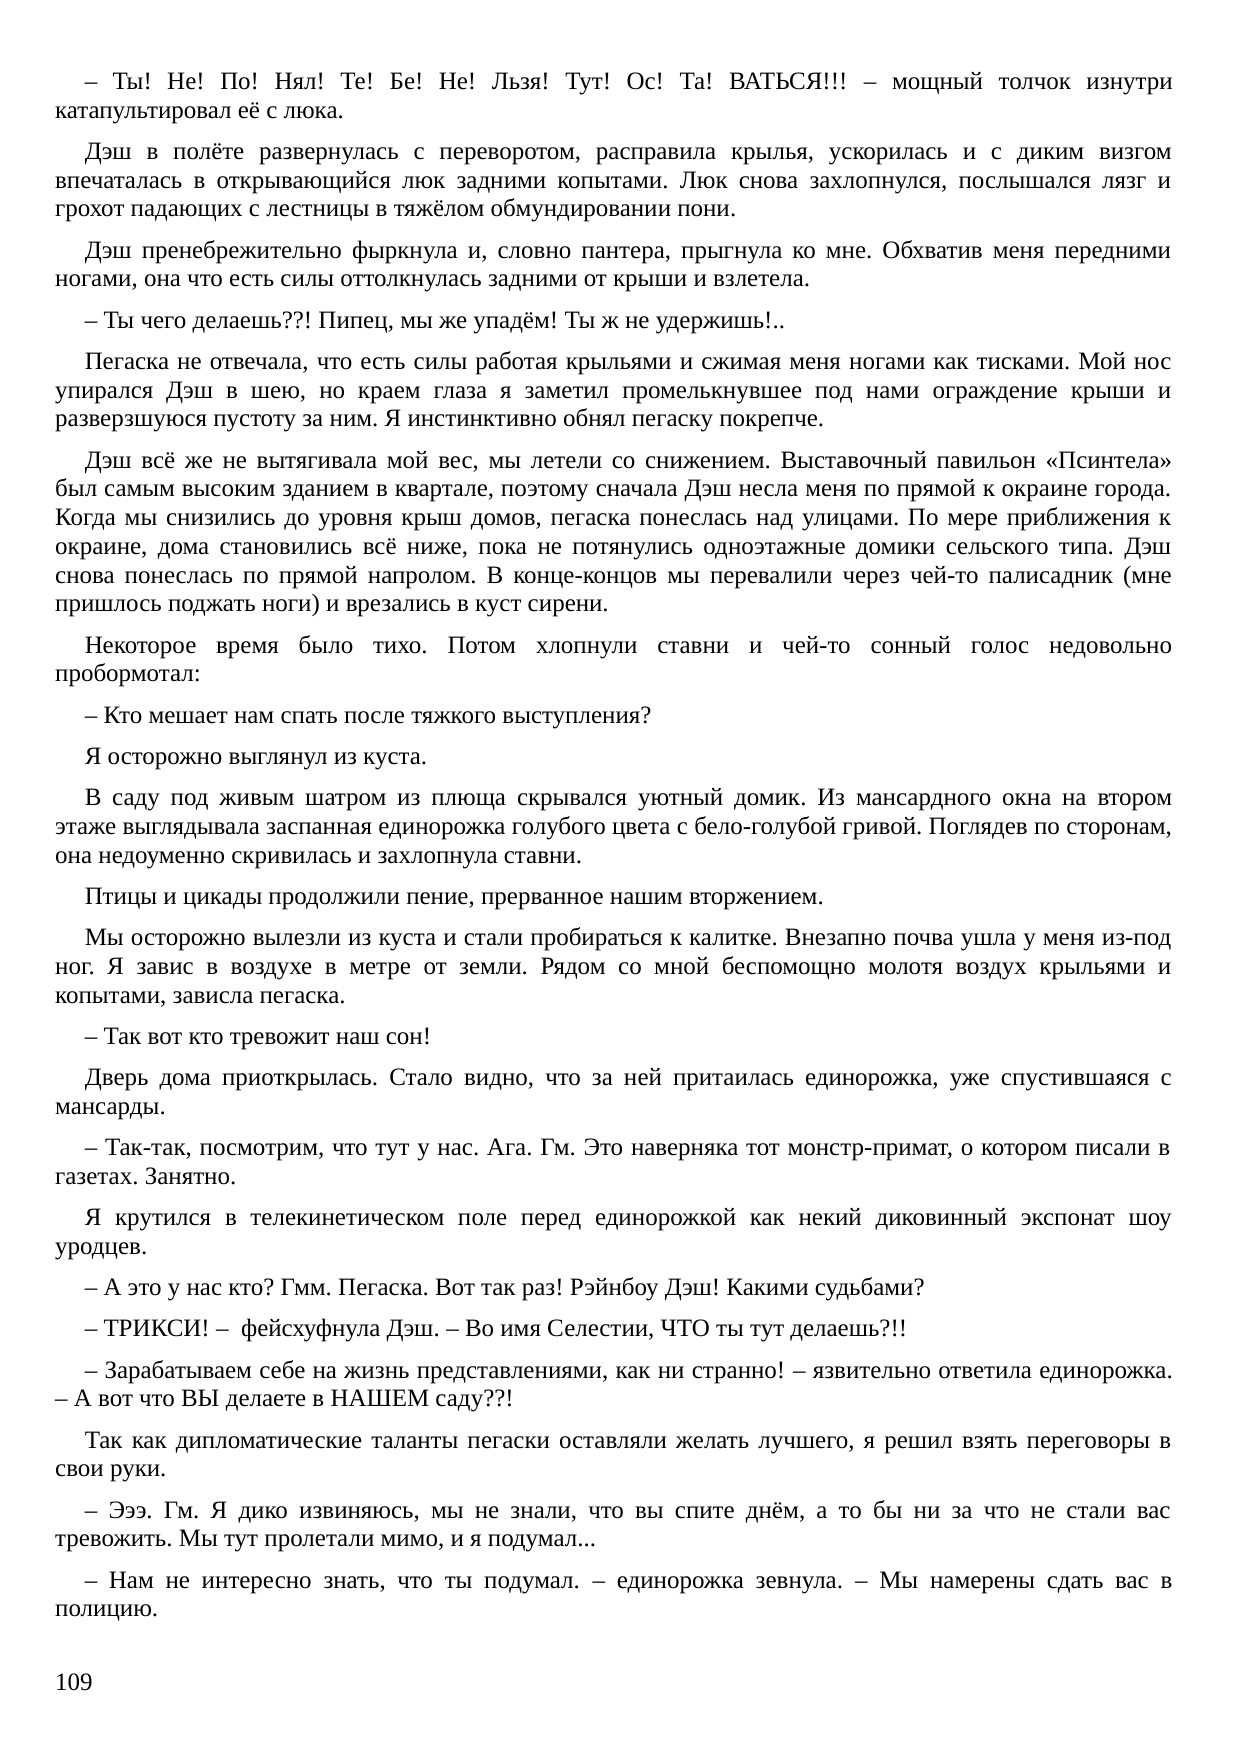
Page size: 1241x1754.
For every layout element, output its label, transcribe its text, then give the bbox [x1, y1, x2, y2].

text Дэш пренебрежительно фыркнула и, словно пантера, прыгнула ко мне. Обхватив меня передними ногами, она что есть силы оттолкнулась задними от крыши и взлетела. [55, 235, 1173, 292]
text Я крутился в телекинетическом поле перед единорожкой как некий диковинный экспонат шоу уродцев. [55, 1202, 1173, 1260]
text – Эээ. Гм. Я дико извиняюсь, мы не знали, что вы спите днём, а то бы ни за что не стали вас тревожить. Мы тут пролетали мимо, и я подумал... [55, 1495, 1173, 1552]
text Некоторое время было тихо. Потом хлопнули ставни и чей-то сонный голос недовольно пробормотал: [55, 630, 1173, 687]
text – Ты чего делаешь??! Пипец, мы же упадём! Ты ж не удержишь!.. [55, 305, 1173, 333]
text – Так вот кто тревожит наш сон! [55, 1021, 1173, 1050]
text – Кто мешает нам спать после тяжкого выступления? [55, 700, 1173, 728]
text – А это у нас кто? Гмм. Пегаска. Вот так раз! Рэйнбоу Дэш! Какими судьбами? [55, 1272, 1173, 1301]
text – Так-так, посмотрим, что тут у нас. Ага. Гм. Это наверняка тот монстр-примат, о котором писали в газетах. Занятно. [55, 1132, 1173, 1190]
text Дверь дома приоткрылась. Стало видно, что за ней притаилась единорожка, уже спустившаяся с мансарды. [55, 1062, 1173, 1120]
text – Зарабатываем себе на жизнь представлениями, как ни странно! – язвительно ответила единорожка. – А вот что ВЫ делаете в НАШЕМ саду??! [55, 1355, 1173, 1412]
text Мы осторожно вылезли из куста и стали пробираться к калитке. Внезапно почва ушла у меня из-под ног. Я завис в воздухе в метре от земли. Рядом со мной беспомощно молотя воздух крыльями и копытами, зависла пегаска. [55, 922, 1173, 1008]
text Пегаска не отвечала, что есть силы работая крыльями и сжимая меня ногами как тисками. Мой нос упирался Дэш в шею, но краем глаза я заметил промелькнувшее под нами ограждение крыши и разверзшуюся пустоту за ним. Я инстинктивно обнял пегаску покрепче. [55, 346, 1173, 432]
text – Нам не интересно знать, что ты подумал. – единорожка зевнула. – Мы намерены сдать вас в полицию. [55, 1565, 1173, 1622]
text Птицы и цикады продолжили пение, прерванное нашим вторжением. [55, 881, 1173, 910]
text Так как дипломатические таланты пегаски оставляли желать лучшего, я решил взять переговоры в свои руки. [55, 1425, 1173, 1482]
text В саду под живым шатром из плюща скрывался уютный домик. Из мансардного окна на втором этаже выглядывала заспанная единорожка голубого цвета с бело-голубой гривой. Поглядев по сторонам, она недоуменно скривилась и захлопнула ставни. [55, 782, 1173, 868]
text – Ты! Не! По! Нял! Те! Бе! Не! Льзя! Тут! Ос! Та! ВАТЬСЯ!!! – мощный толчок изнутри катапультировал её с люка. [55, 66, 1173, 123]
text Дэш всё же не вытягивала мой вес, мы летели со снижением. Выставочный павильон «Псинтела» был самым высоким зданием в квартале, поэтому сначала Дэш несла меня по прямой к окраине города. Когда мы снизились до уровня крыш домов, пегаска понеслась над улицами. По мере приближения к окраине, дома становились всё ниже, пока не потянулись одноэтажные домики сельского типа. Дэш снова понеслась по прямой напролом. В конце-концов мы перевалили через чей-то палисадник (мне пришлось поджать ноги) и врезались в куст сирени. [55, 445, 1173, 617]
text Я осторожно выглянул из куста. [55, 741, 1173, 770]
text – ТРИКСИ! – фейсхуфнула Дэш. – Во имя Селестии, ЧТО ты тут делаешь?!! [55, 1313, 1173, 1342]
text Дэш в полёте развернулась с переворотом, расправила крылья, ускорилась и с диким визгом впечаталась в открывающийся люк задними копытами. Люк снова захлопнулся, послышался лязг и грохот падающих с лестницы в тяжёлом обмундировании пони. [55, 136, 1173, 222]
